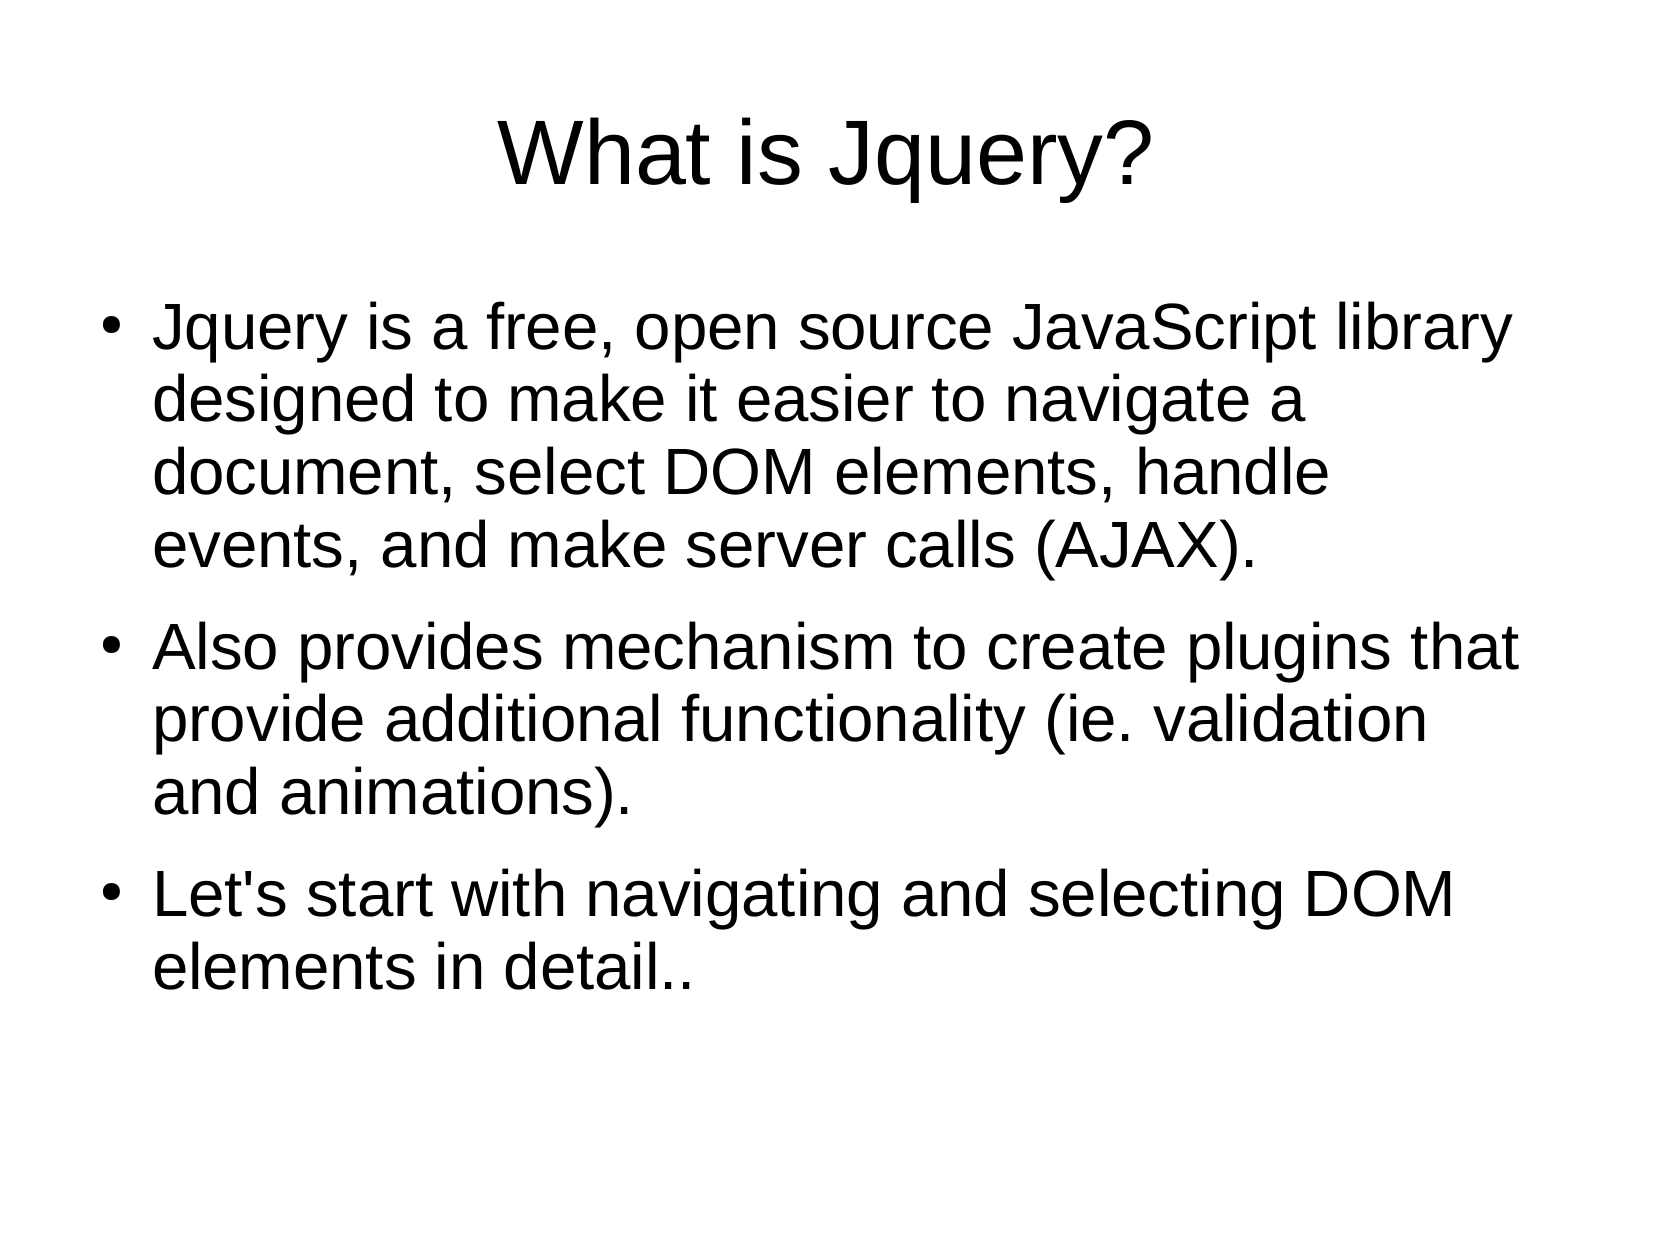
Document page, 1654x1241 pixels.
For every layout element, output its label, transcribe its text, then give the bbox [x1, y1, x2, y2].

list Jquery is a free, open source JavaScript library designed to make it easier to navigate a document, select DOM elements, handle events, and make server calls (AJAX). Also provides mechanism to create plugins that provide additional functionality (ie. validation and animations). Let's start with navigating and selecting DOM elements in detail.. [82, 290, 1538, 1010]
title What is Jquery? [82, 49, 1571, 257]
